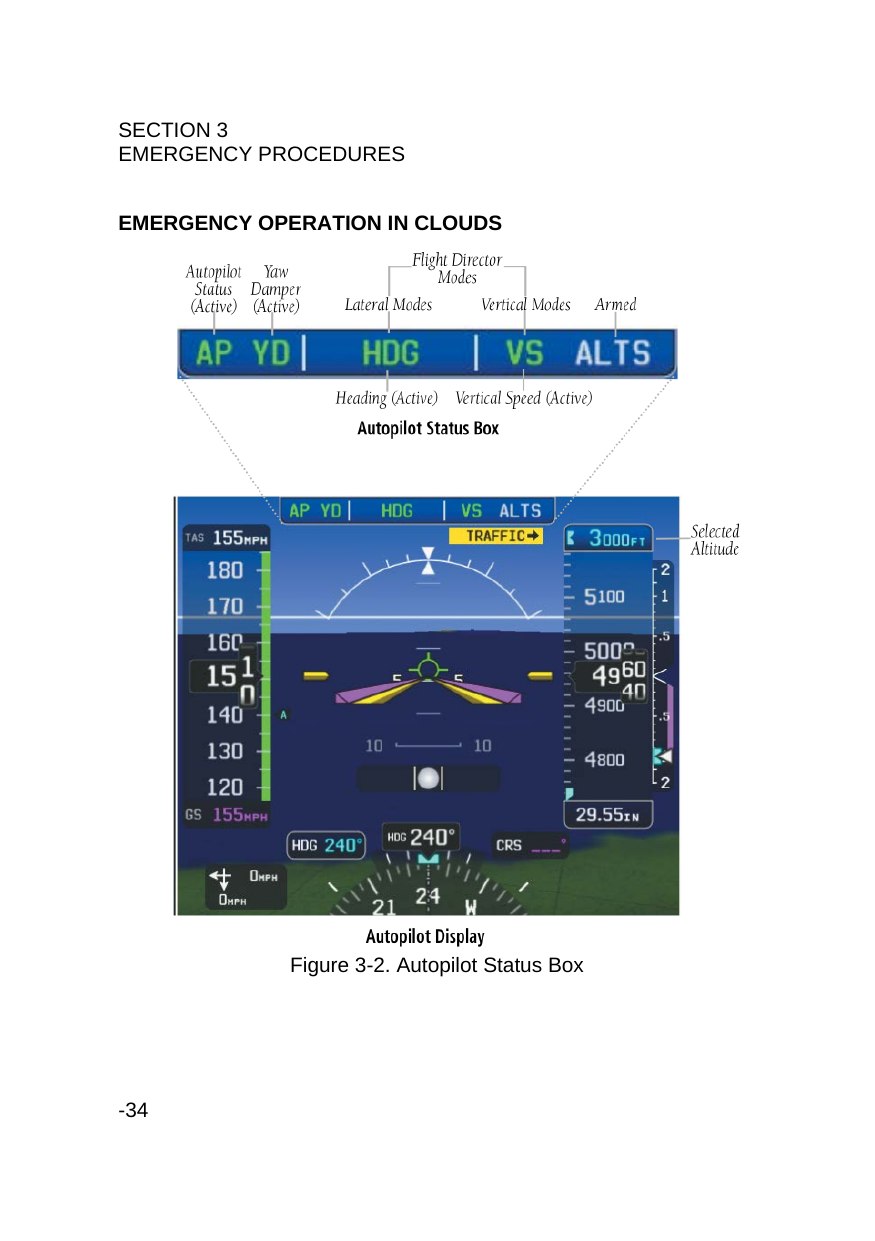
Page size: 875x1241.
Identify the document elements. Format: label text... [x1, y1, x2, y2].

picture [118, 247, 756, 954]
subtitle EMERGENCY OPERATION IN CLOUDS [118, 211, 756, 234]
text Figure 3-2. Autopilot Status Box [118, 954, 756, 977]
